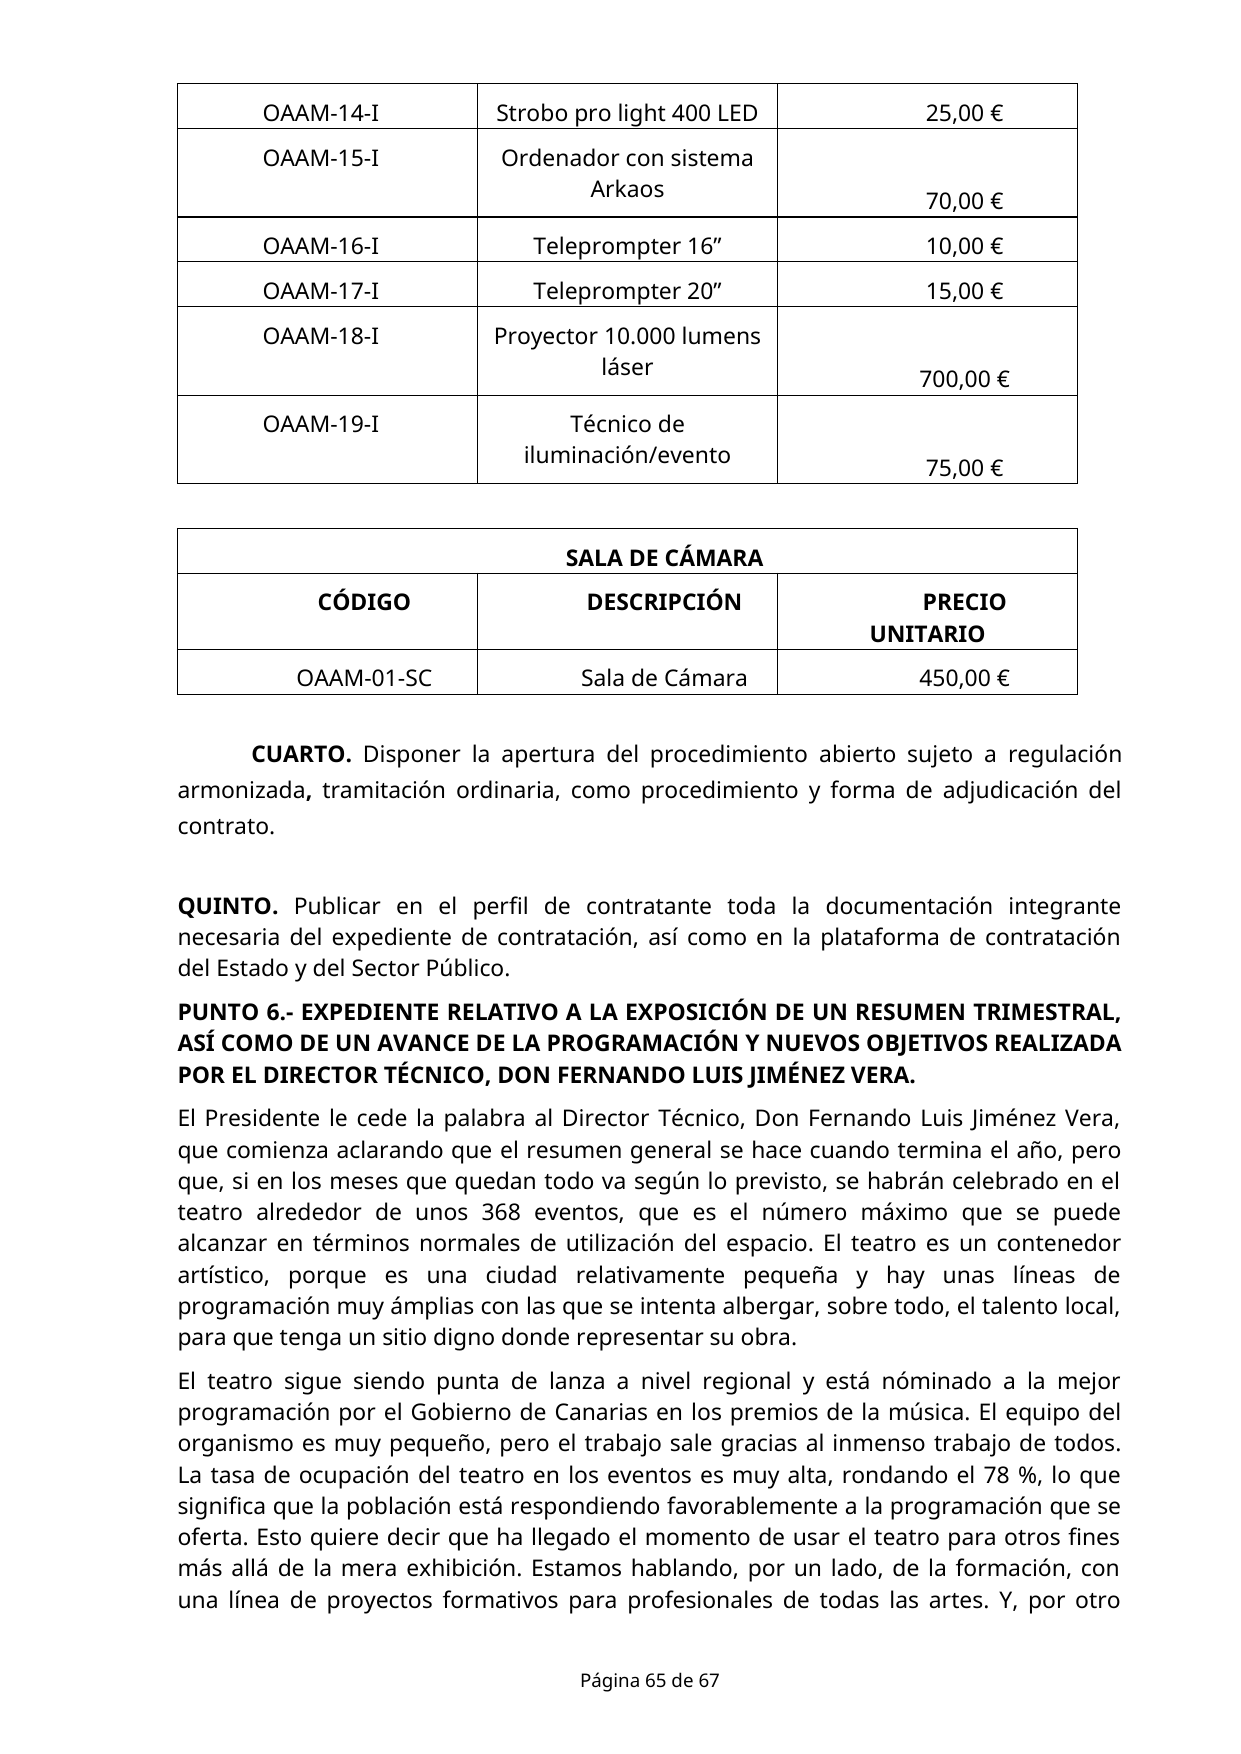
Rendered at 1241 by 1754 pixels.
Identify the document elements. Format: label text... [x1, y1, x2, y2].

table_cell Strobo pro light 400 LED [478, 84, 777, 128]
table_cell Técnico de iluminación/evento [478, 396, 777, 483]
text QUINTO. Publicar en el perfil de contratante toda la documentación integrante necesaria del expediente de contratación, así como en la plataforma de contratación del Estado y del Sector Público. [177, 890, 1122, 984]
table_cell CÓDIGO [178, 574, 477, 649]
table_cell 10,00 € [778, 218, 1077, 261]
table_cell Teleprompter 20” [478, 262, 777, 306]
table_cell DESCRIPCIÓN [478, 574, 777, 649]
table_cell Teleprompter 16” [478, 218, 777, 261]
table_cell 15,00 € [778, 262, 1077, 306]
table_cell Ordenador con sistema Arkaos [478, 129, 777, 216]
table_cell OAAM-01-SC [178, 650, 477, 693]
table_cell OAAM-14-I [178, 84, 477, 128]
table_cell 450,00 € [778, 650, 1077, 693]
table_cell OAAM-15-I [178, 129, 477, 216]
text El Presidente le cede la palabra al Director Técnico, Don Fernando Luis Jiménez Vera, que comienza aclarando que el resumen general se hace cuando termina el año, pero que, si en los meses que quedan todo va según lo previsto, se habrán celebrado en el teatro alrededor de unos 368 eventos, que es el número máximo que se puede alcanzar en términos normales de utilización del espacio. El teatro es un contenedor artístico, porque es una ciudad relativamente pequeña y hay unas líneas de programación muy ámplias con las que se intenta albergar, sobre todo, el talento local, para que tenga un sitio digno donde representar su obra. [177, 1102, 1122, 1352]
text CUARTO. Disponer la apertura del procedimiento abierto sujeto a regulación armonizada, tramitación ordinaria, como procedimiento y forma de adjudicación del contrato. [177, 738, 1122, 841]
table_cell 700,00 € [778, 307, 1077, 394]
table_cell 25,00 € [778, 84, 1077, 128]
text PUNTO 6.- EXPEDIENTE RELATIVO A LA EXPOSICIÓN DE UN RESUMEN TRIMESTRAL, ASÍ COMO DE UN AVANCE DE LA PROGRAMACIÓN Y NUEVOS OBJETIVOS REALIZADA POR EL DIRECTOR TÉCNICO, DON FERNANDO LUIS JIMÉNEZ VERA. [177, 996, 1122, 1090]
table_cell OAAM-17-I [178, 262, 477, 306]
table_cell Sala de Cámara [478, 650, 777, 693]
table_cell OAAM-16-I [178, 218, 477, 261]
text El teatro sigue siendo punta de lanza a nivel regional y está nóminado a la mejor programación por el Gobierno de Canarias en los premios de la música. El equipo del organismo es muy pequeño, pero el trabajo sale gracias al inmenso trabajo de todos. La tasa de ocupación del teatro en los eventos es muy alta, rondando el 78 %, lo que significa que la población está respondiendo favorablemente a la programación que se oferta. Esto quiere decir que ha llegado el momento de usar el teatro para otros fines más allá de la mera exhibición. Estamos hablando, por un lado, de la formación, con una línea de proyectos formativos para profesionales de todas las artes. Y, por otro [177, 1365, 1122, 1615]
table_cell PRECIO UNITARIO [778, 574, 1077, 649]
table_cell OAAM-19-I [178, 396, 477, 483]
table_header SALA DE CÁMARA [178, 529, 1077, 573]
table_cell 75,00 € [778, 396, 1077, 483]
table_cell OAAM-18-I [178, 307, 477, 394]
table_cell 70,00 € [778, 129, 1077, 216]
table_cell Proyector 10.000 lumens láser [478, 307, 777, 394]
